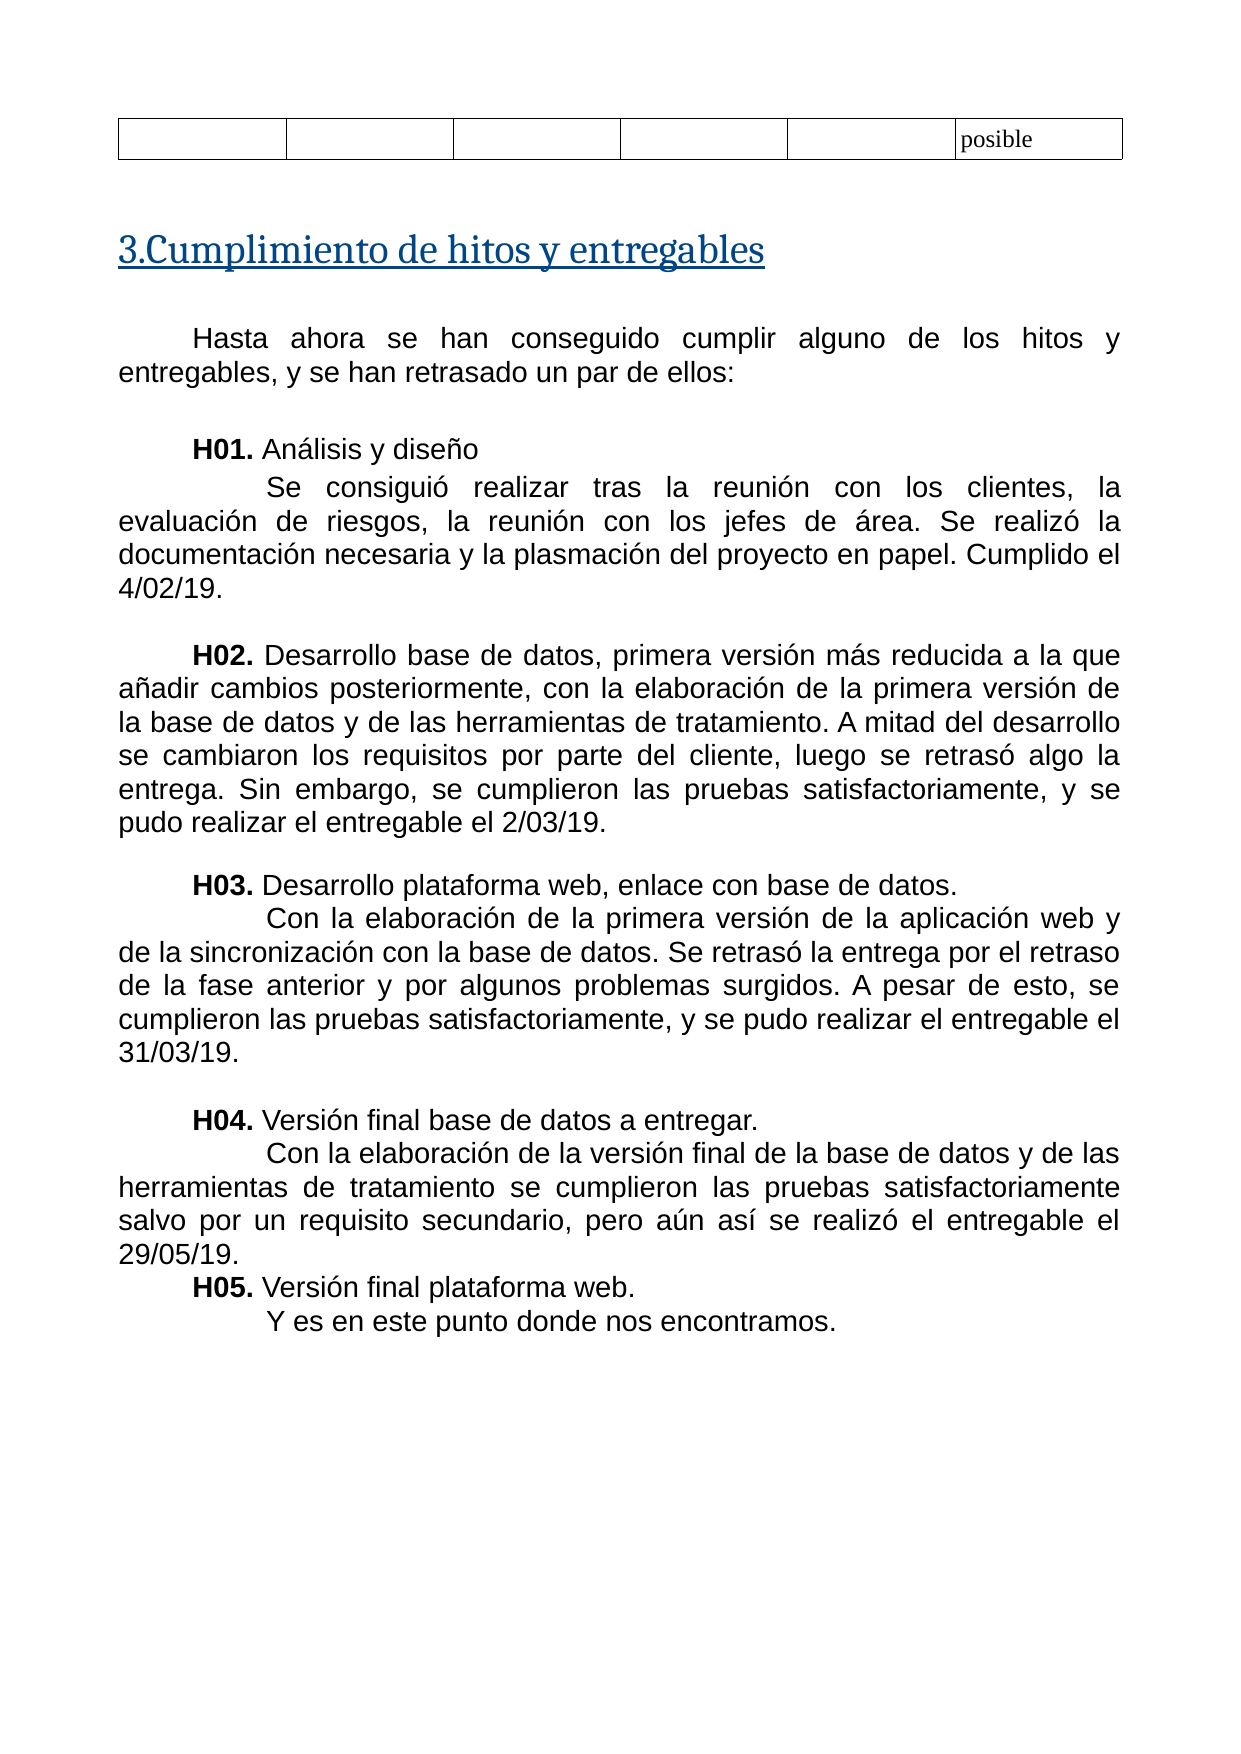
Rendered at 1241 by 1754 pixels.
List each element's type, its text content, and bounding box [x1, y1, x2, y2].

table_cell [287, 119, 453, 158]
text Y es en este punto donde nos encontramos. [118, 1304, 1122, 1337]
text H03. Desarrollo plataforma web, enlace con base de datos. [118, 868, 1122, 901]
text Con la elaboración de la primera versión de la aplicación web y de la sincronización con la base de datos. Se retrasó la entrega por el retraso de la fase anterior y por algunos problemas surgidos. A pesar de esto, se cumplieron las pruebas satisfactoriamente, y se pudo realizar el entregable el 31/03/19. [118, 901, 1122, 1069]
text H01. Análisis y diseño [118, 422, 1122, 470]
text H04. Versión final base de datos a entregar. [118, 1102, 1122, 1136]
text Con la elaboración de la versión final de la base de datos y de las herramientas de tratamiento se cumplieron las pruebas satisfactoriamente salvo por un requisito secundario, pero aún así se realizó el entregable el 29/05/19. [118, 1136, 1122, 1270]
table_cell posible [956, 119, 1122, 158]
text Se consiguió realizar tras la reunión con los clientes, la evaluación de riesgos, la reunión con los jefes de área. Se realizó la documentación necesaria y la plasmación del proyecto en papel. Cumplido el 4/02/19. [118, 470, 1122, 604]
table_cell [788, 119, 955, 158]
table_cell [454, 119, 620, 158]
text 3.Cumplimiento de hitos y entregables [118, 226, 1122, 273]
table_cell [621, 119, 787, 158]
text Hasta ahora se han conseguido cumplir alguno de los hitos y entregables, y se han retrasado un par de ellos: [118, 321, 1122, 388]
text H02. Desarrollo base de datos, primera versión más reducida a la que añadir cambios posteriormente, con la elaboración de la primera versión de la base de datos y de las herramientas de tratamiento. A mitad del desarrollo se cambiaron los requisitos por parte del cliente, luego se retrasó algo la entrega. Sin embargo, se cumplieron las pruebas satisfactoriamente, y se pudo realizar el entregable el 2/03/19. [118, 638, 1122, 839]
text H05. Versión final plataforma web. [118, 1270, 1122, 1304]
table_cell [119, 119, 286, 158]
